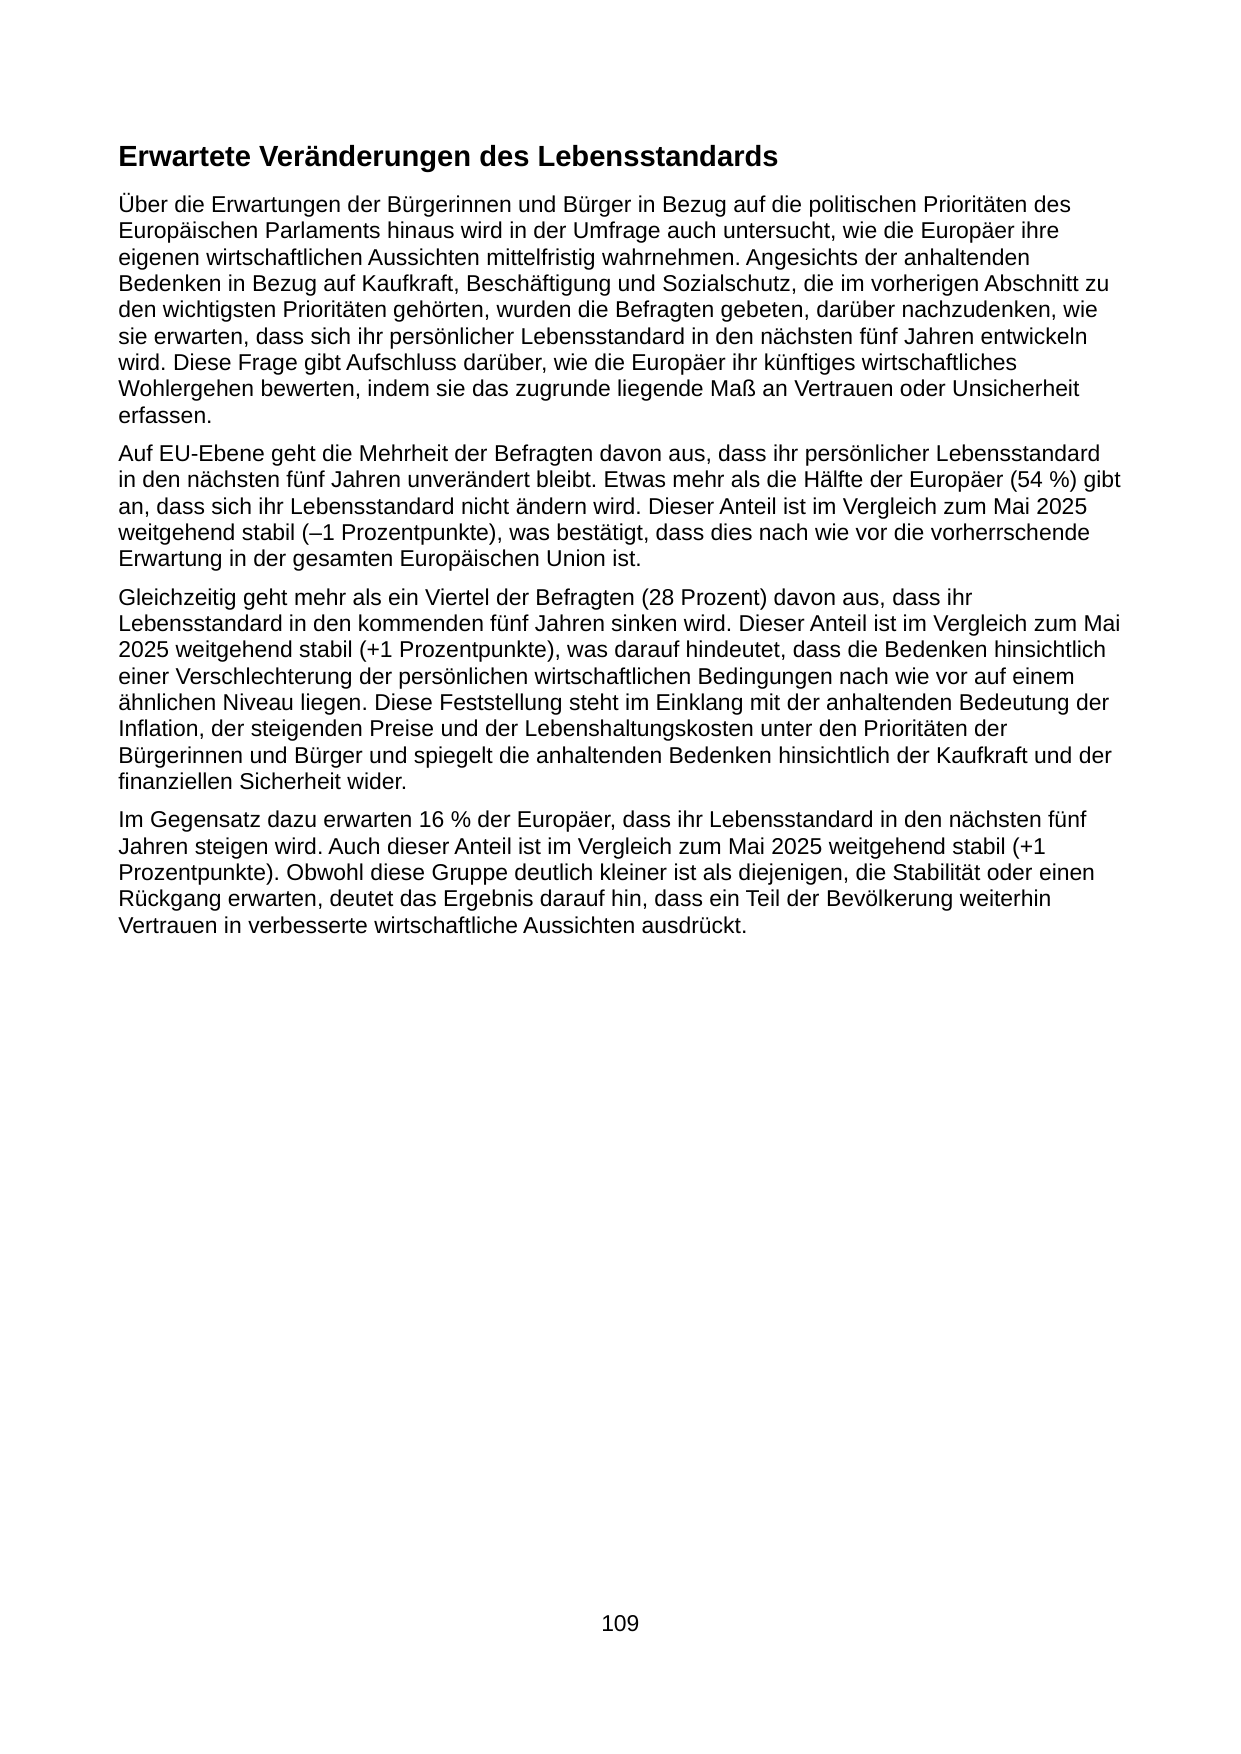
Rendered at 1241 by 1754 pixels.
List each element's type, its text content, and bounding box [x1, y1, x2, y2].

text Im Gegensatz dazu erwarten 16 % der Europäer, dass ihr Lebensstandard in den nächsten fünf Jahren steigen wird. Auch dieser Anteil ist im Vergleich zum Mai 2025 weitgehend stabil (+1 Prozentpunkte). Obwohl diese Gruppe deutlich kleiner ist als diejenigen, die Stabilität oder einen Rückgang erwarten, deutet das Ergebnis darauf hin, dass ein Teil der Bevölkerung weiterhin Vertrauen in verbesserte wirtschaftliche Aussichten ausdrückt. [118, 806, 1122, 938]
text Über die Erwartungen der Bürgerinnen und Bürger in Bezug auf die politischen Prioritäten des Europäischen Parlaments hinaus wird in der Umfrage auch untersucht, wie die Europäer ihre eigenen wirtschaftlichen Aussichten mittelfristig wahrnehmen. Angesichts der anhaltenden Bedenken in Bezug auf Kaufkraft, Beschäftigung und Sozialschutz, die im vorherigen Abschnitt zu den wichtigsten Prioritäten gehörten, wurden die Befragten gebeten, darüber nachzudenken, wie sie erwarten, dass sich ihr persönlicher Lebensstandard in den nächsten fünf Jahren entwickeln wird. Diese Frage gibt Aufschluss darüber, wie die Europäer ihr künftiges wirtschaftliches Wohlergehen bewerten, indem sie das zugrunde liegende Maß an Vertrauen oder Unsicherheit erfassen. [118, 191, 1122, 428]
text Auf EU-Ebene geht die Mehrheit der Befragten davon aus, dass ihr persönlicher Lebensstandard in den nächsten fünf Jahren unverändert bleibt. Etwas mehr als die Hälfte der Europäer (54 %) gibt an, dass sich ihr Lebensstandard nicht ändern wird. Dieser Anteil ist im Vergleich zum Mai 2025 weitgehend stabil (–1 Prozentpunkte), was bestätigt, dass dies nach wie vor die vorherrschende Erwartung in der gesamten Europäischen Union ist. [118, 440, 1122, 572]
text Gleichzeitig geht mehr als ein Viertel der Befragten (28 Prozent) davon aus, dass ihr Lebensstandard in den kommenden fünf Jahren sinken wird. Dieser Anteil ist im Vergleich zum Mai 2025 weitgehend stabil (+1 Prozentpunkte), was darauf hindeutet, dass die Bedenken hinsichtlich einer Verschlechterung der persönlichen wirtschaftlichen Bedingungen nach wie vor auf einem ähnlichen Niveau liegen. Diese Feststellung steht im Einklang mit der anhaltenden Bedeutung der Inflation, der steigenden Preise und der Lebenshaltungskosten unter den Prioritäten der Bürgerinnen und Bürger und spiegelt die anhaltenden Bedenken hinsichtlich der Kaufkraft und der finanziellen Sicherheit wider. [118, 584, 1122, 794]
subtitle Erwartete Veränderungen des Lebensstandards [118, 139, 1122, 172]
